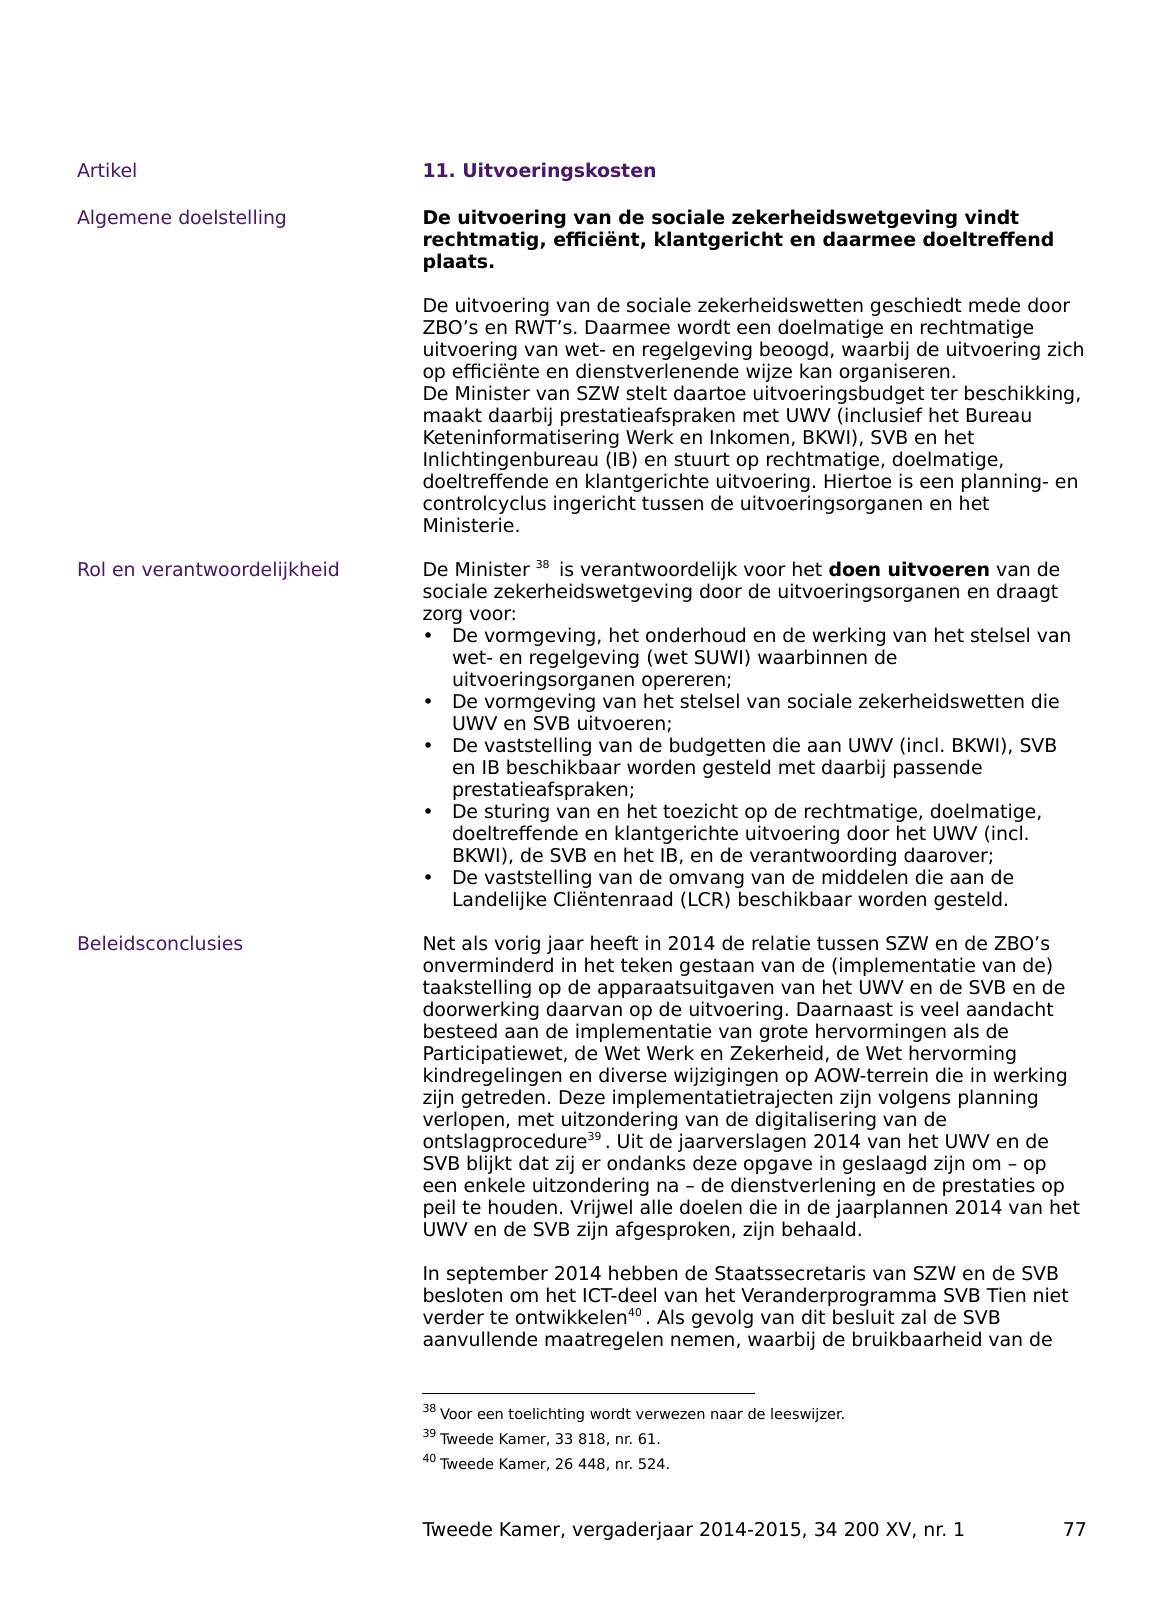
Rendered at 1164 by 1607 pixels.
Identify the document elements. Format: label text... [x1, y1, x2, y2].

text De uitvoering van de sociale zekerheidswetgeving vindt rechtmatig, efficiënt, klantgericht en daarmee doeltreffend plaats. [422, 207, 1087, 273]
text • De vaststelling van de budgetten die aan UWV (incl. BKWI), SVB en IB beschikbaar worden gesteld met daarbij passende prestatieafspraken; [422, 735, 1087, 801]
text [77, 229, 399, 237]
text Tweede Kamer, 26 448, nr. 524. [422, 1452, 1087, 1474]
text Net als vorig jaar heeft in 2014 de relatie tussen SZW en de ZBO’s onverminderd in het teken gestaan van de (implementatie van de) taakstelling op de apparaatsuitgaven van het UWV en de SVB en de doorwerking daarvan op de uitvoering. Daarnaast is veel aandacht besteed aan de implementatie van grote hervormingen als de Participatiewet, de Wet Werk en Zekerheid, de Wet hervorming kindregelingen en diverse wijzigingen op AOW-terrein die in werking zijn getreden. Deze implementatietrajecten zijn volgens planning verlopen, met uitzondering van de digitalisering van de ontslagprocedure. Uit de jaarverslagen 2014 van het UWV en de SVB blijkt dat zij er ondanks deze opgave in geslaagd zijn om – op een enkele uitzondering na – de dienstverlening en de prestaties op peil te houden. Vrijwel alle doelen die in de jaarplannen 2014 van het UWV en de SVB zijn afgesproken, zijn behaald. [422, 933, 1087, 1241]
text Beleidsconclusies [77, 933, 399, 955]
text Tweede Kamer, 33 818, nr. 61. [422, 1427, 1087, 1449]
subtitle [77, 182, 399, 190]
text Rol en verantwoordelijkheid [77, 559, 399, 581]
text De Minister is verantwoordelijk voor het doen uitvoeren van de sociale zekerheidswetgeving door de uitvoeringsorganen en draagt zorg voor: [422, 559, 1087, 625]
text Artikel [77, 160, 399, 182]
text • De vormgeving, het onderhoud en de werking van het stelsel van wet- en regelgeving (wet SUWI) waarbinnen de uitvoeringsorganen opereren; [422, 625, 1087, 691]
text In september 2014 hebben de Staatssecretaris van SZW en de SVB besloten om het ICT-deel van het Veranderprogramma SVB Tien niet verder te ontwikkelen. Als gevolg van dit besluit zal de SVB aanvullende maatregelen nemen, waarbij de bruikbaarheid van de [422, 1263, 1087, 1351]
text Voor een toelichting wordt verwezen naar de leeswijzer. [422, 1402, 1087, 1424]
text • De vaststelling van de omvang van de middelen die aan de Landelijke Cliëntenraad (LCR) beschikbaar worden gesteld. [422, 867, 1087, 911]
text • De sturing van en het toezicht op de rechtmatige, doelmatige, doeltreffende en klantgerichte uitvoering door het UWV (incl. BKWI), de SVB en het IB, en de verantwoording daarover; [422, 801, 1087, 867]
text Algemene doelstelling [77, 207, 399, 229]
text De Minister van SZW stelt daartoe uitvoeringsbudget ter beschikking, maakt daarbij prestatieafspraken met UWV (inclusief het Bureau Keteninformatisering Werk en Inkomen, BKWI), SVB en het Inlichtingenbureau (IB) en stuurt op rechtmatige, doelmatige, doeltreffende en klantgerichte uitvoering. Hiertoe is een planning- en controlcyclus ingericht tussen de uitvoeringsorganen en het Ministerie. [422, 383, 1087, 537]
text • De vormgeving van het stelsel van sociale zekerheidswetten die UWV en SVB uitvoeren; [422, 691, 1087, 735]
subtitle 11. Uitvoeringskosten [422, 160, 1087, 182]
text De uitvoering van de sociale zekerheidswetten geschiedt mede door ZBO’s en RWT’s. Daarmee wordt een doelmatige en rechtmatige uitvoering van wet- en regelgeving beoogd, waarbij de uitvoering zich op efficiënte en dienstverlenende wijze kan organiseren. [422, 295, 1087, 383]
